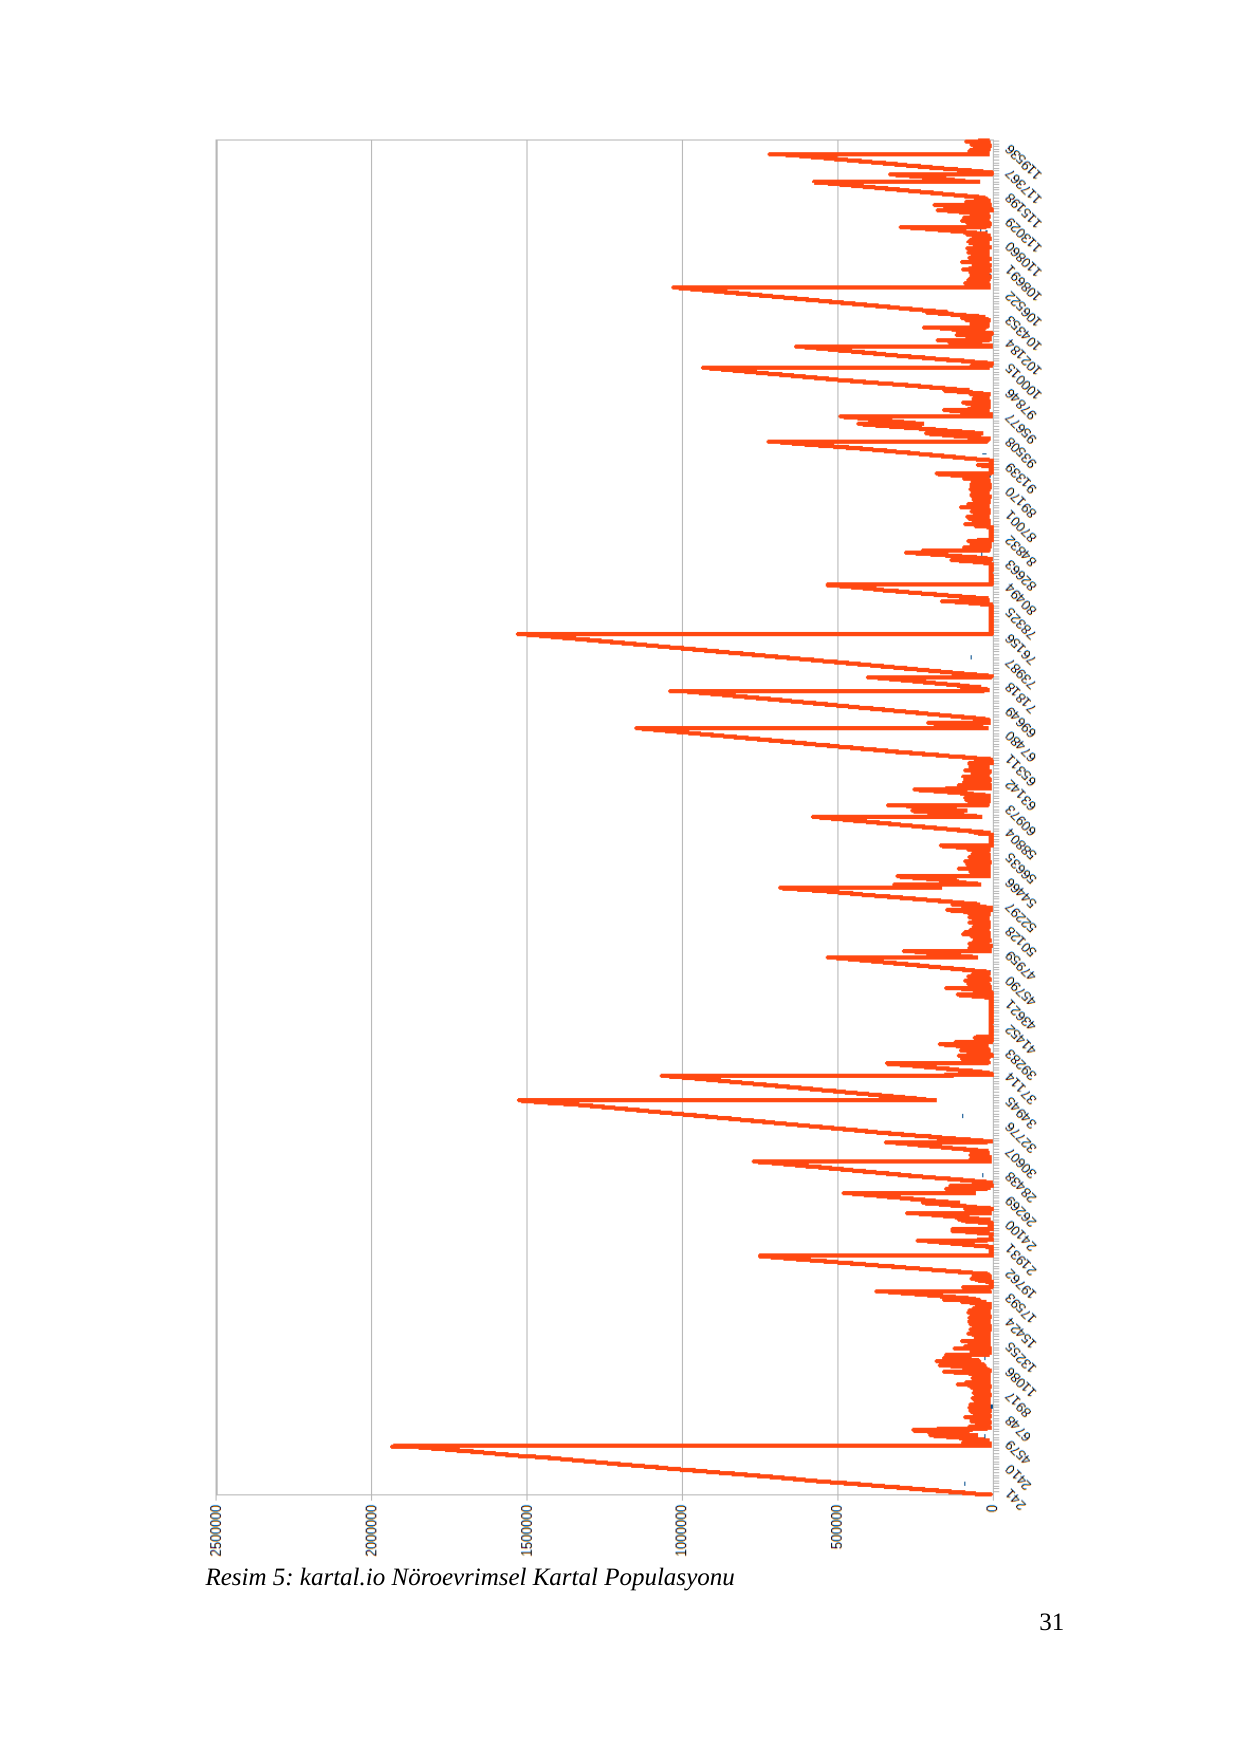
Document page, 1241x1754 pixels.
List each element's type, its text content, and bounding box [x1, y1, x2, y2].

text Resim 5: kartal.io Nöroevrimsel Kartal Populasyonu [205, 1562, 1049, 1591]
picture [205, 130, 1050, 1562]
